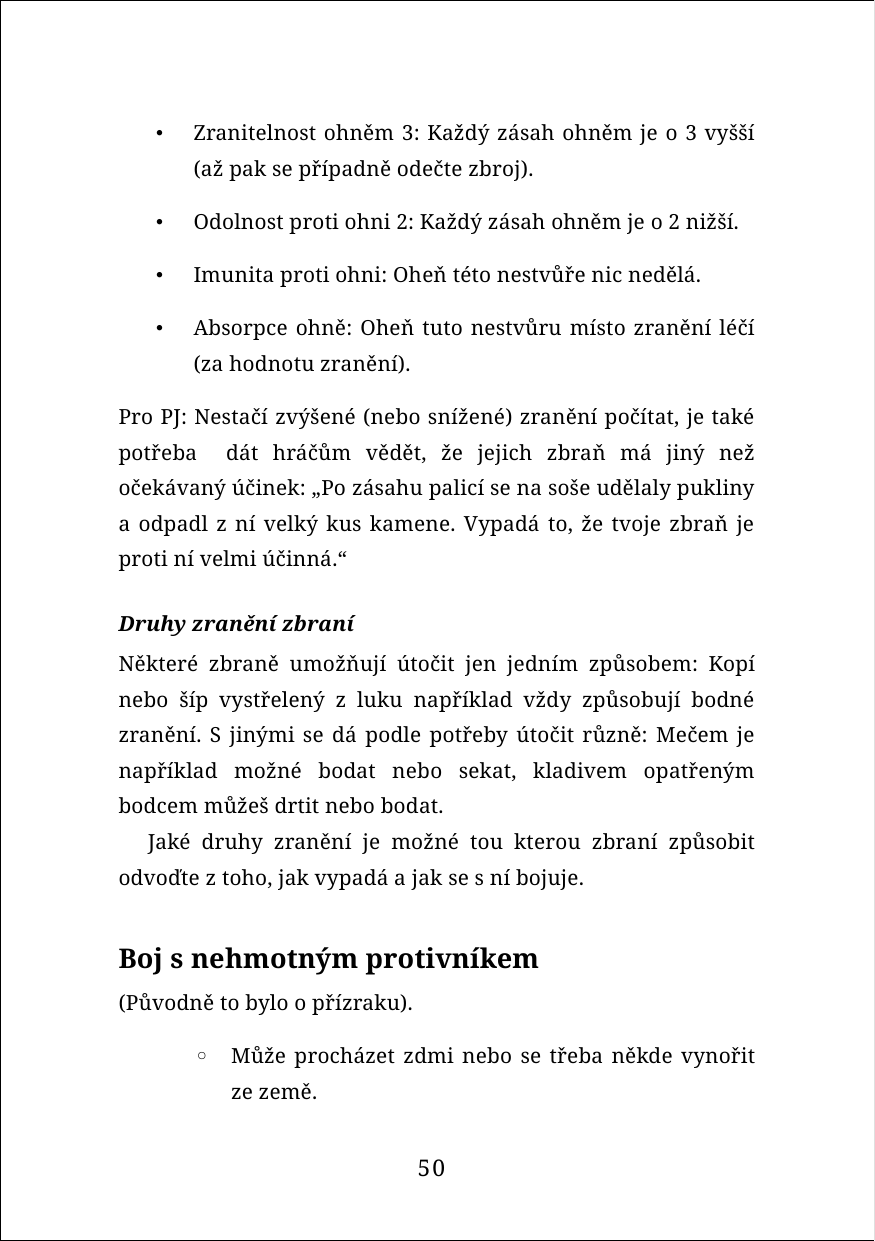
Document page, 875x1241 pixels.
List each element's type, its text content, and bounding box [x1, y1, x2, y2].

text Některé zbraně umožňují útočit jen jedním způsobem: Kopí nebo šíp vystřelený z luku například vždy způsobují bodné zranění. S jinými se dá podle potřeby útočit různě: Mečem je například možné bodat nebo sekat, kladivem opatřeným bodcem můžeš drtit nebo bodat. Jaké druhy zranění je možné tou kterou zbraní způsobit odvoďte z toho, jak vypadá a jak se s ní bojuje. [118, 649, 756, 891]
list Odolnost proti ohni 2: Každý zásah ohněm je o 2 nižší. [156, 207, 756, 235]
list Zranitelnost ohněm 3: Každý zásah ohněm je o 3 vyšší (až pak se případně odečte zbroj). [156, 118, 756, 182]
text Pro PJ: Nestačí zvýšené (nebo snížené) zranění počítat, je také potřeba dát hráčům vědět, že jejich zbraň má jiný než očekávaný účinek: „Po zásahu palicí se na soše udělaly pukliny a odpadl z ní velký kus kamene. Vypadá to, že tvoje zbraň je proti ní velmi účinná.“ [118, 402, 756, 573]
text (Původně to bylo o přízraku). [118, 988, 756, 1017]
subtitle Boj s nehmotným protivníkem [118, 939, 756, 976]
list Absorpce ohně: Oheň tuto nestvůru místo zranění léčí (za hodnotu zranění). [156, 313, 756, 377]
list Imunita proti ohni: Oheň této nestvůře nic nedělá. [156, 260, 756, 289]
subtitle Druhy zranění zbraní [118, 609, 756, 638]
list Může procházet zdmi nebo se třeba někde vynořit ze země. [193, 1041, 756, 1105]
